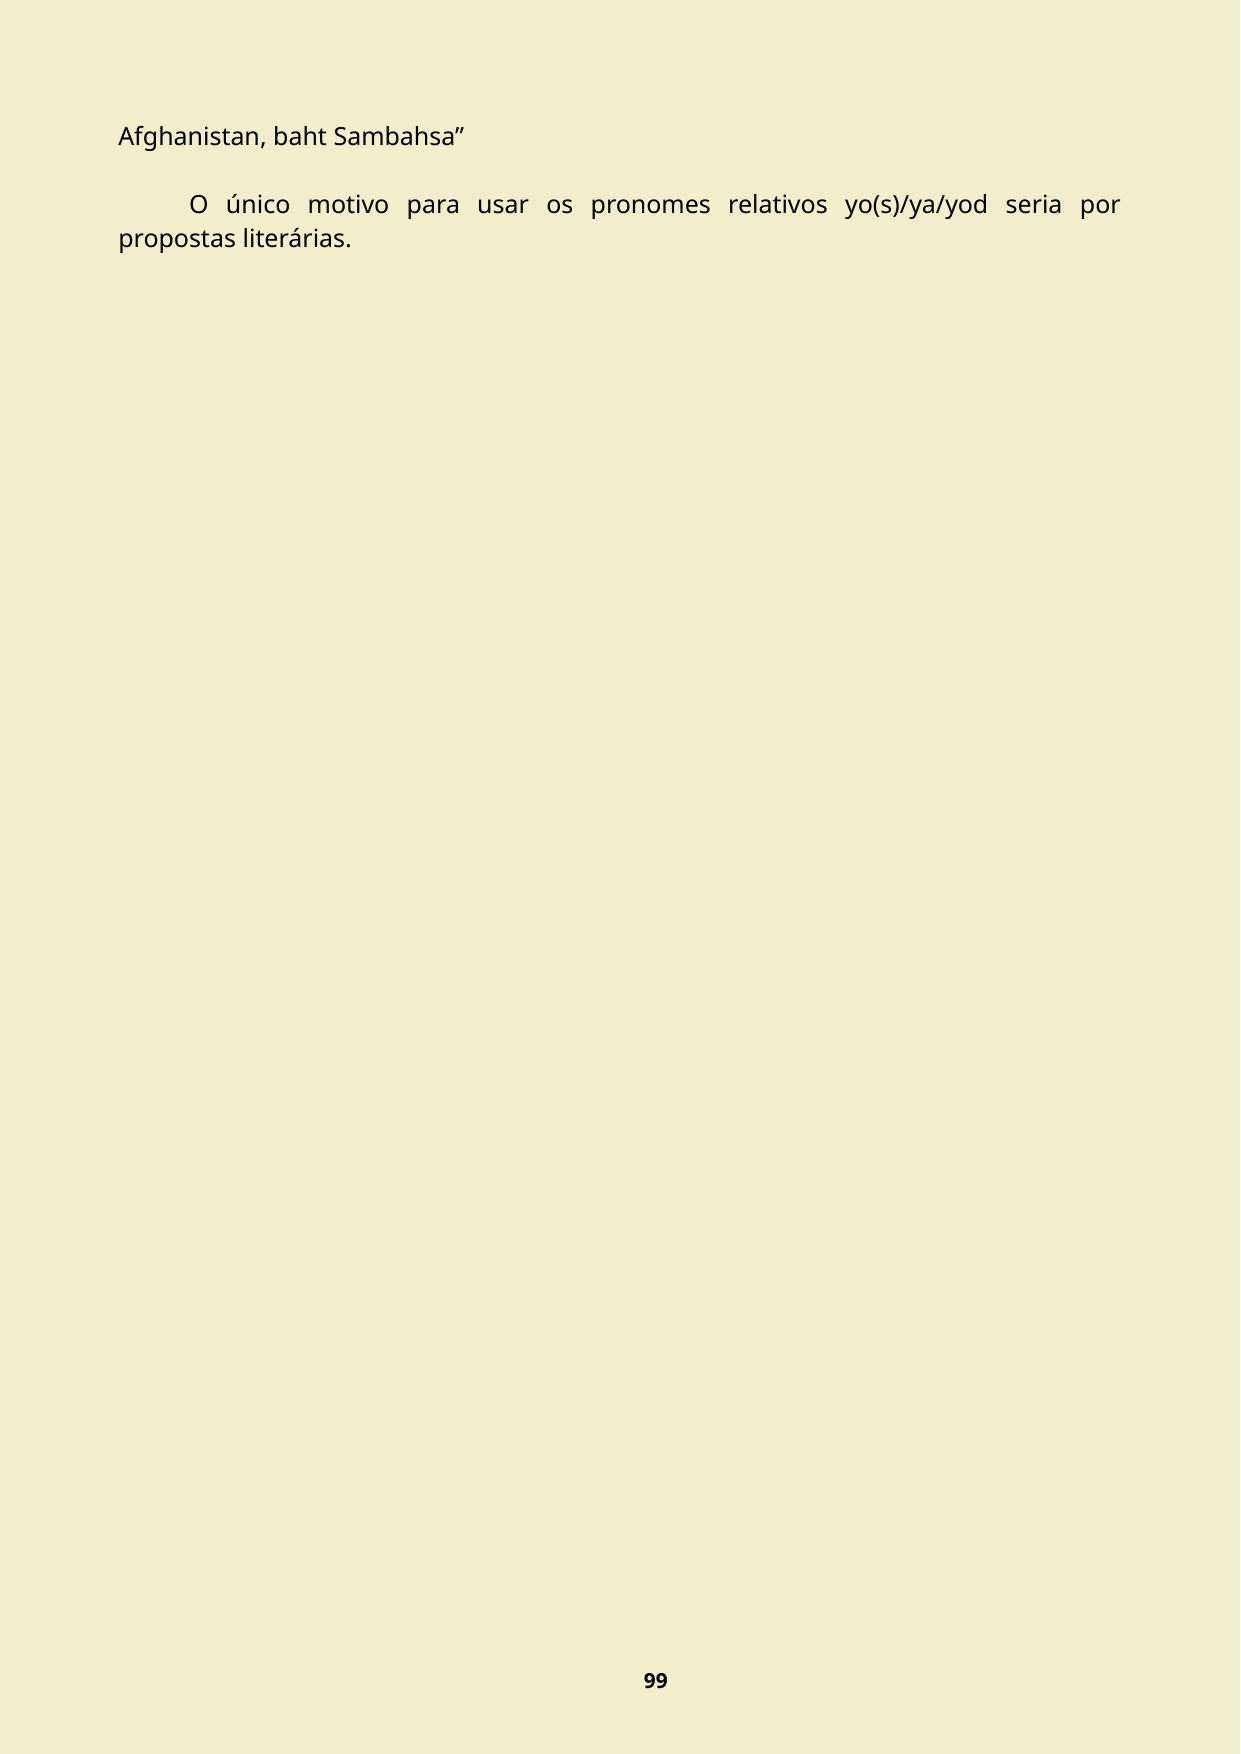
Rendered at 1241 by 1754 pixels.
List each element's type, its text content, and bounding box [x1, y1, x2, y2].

text Afghanistan, baht Sambahsa” [118, 118, 1122, 152]
text O único motivo para usar os pronomes relativos yo(s)/ya/yod seria por propostas literárias. [118, 186, 1122, 254]
